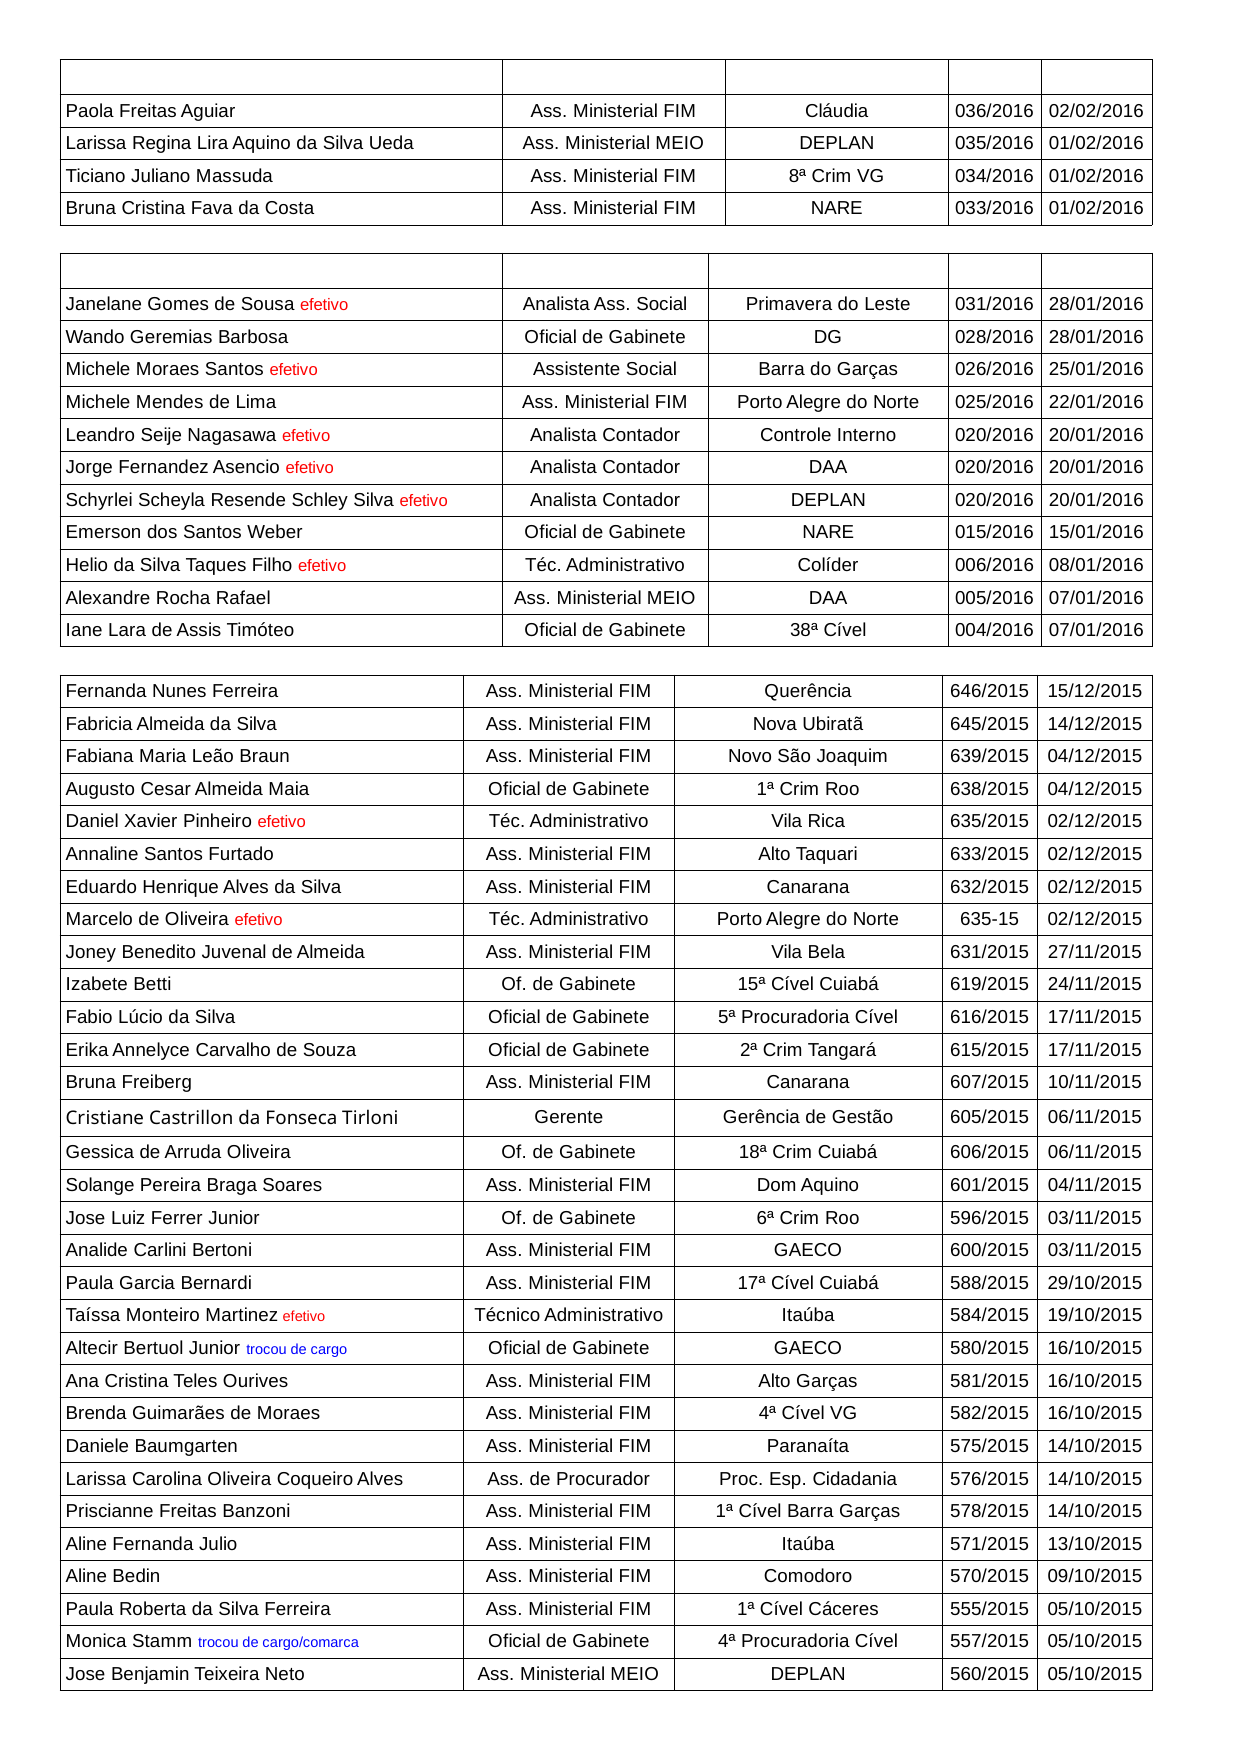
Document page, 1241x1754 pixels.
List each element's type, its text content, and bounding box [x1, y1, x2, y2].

table_cell Ass. Ministerial FIM [503, 387, 708, 418]
table_cell Vila Bela [675, 936, 942, 968]
table_cell 04/11/2015 [1038, 1170, 1152, 1201]
table_header [726, 60, 948, 94]
table_cell Alto Garças [675, 1365, 942, 1397]
table_cell 631/2015 [943, 936, 1037, 968]
table_cell Vila Rica [675, 806, 942, 838]
table_cell Erika Annelyce Carvalho de Souza [61, 1034, 463, 1066]
table_cell DEPLAN [675, 1659, 942, 1690]
table_cell Of. de Gabinete [464, 1202, 674, 1234]
table_cell 615/2015 [943, 1034, 1037, 1066]
table_cell 005/2016 [949, 582, 1041, 614]
table_cell 02/12/2015 [1038, 904, 1152, 935]
table_cell Dom Aquino [675, 1170, 942, 1201]
table_cell Ana Cristina Teles Ourives [61, 1365, 463, 1397]
table_cell Oficial de Gabinete [464, 1333, 674, 1364]
table_cell Téc. Administrativo [503, 550, 708, 581]
table_cell 04/12/2015 [1038, 774, 1152, 805]
table_cell 632/2015 [943, 871, 1037, 903]
table_cell Helio da Silva Taques Filho efetivo [61, 550, 502, 581]
table_cell 14/12/2015 [1038, 708, 1152, 740]
table_cell 581/2015 [943, 1365, 1037, 1397]
table_cell Paola Freitas Aguiar [61, 95, 502, 127]
table_cell 05/10/2015 [1038, 1626, 1152, 1658]
table_cell Fabricia Almeida da Silva [61, 708, 463, 740]
table_cell Téc. Administrativo [464, 806, 674, 838]
table_cell Ass. Ministerial FIM [464, 1561, 674, 1592]
table_cell Leandro Seije Nagasawa efetivo [61, 419, 502, 451]
table_header Querência [675, 676, 942, 707]
table_cell Analista Contador [503, 452, 708, 483]
table_cell Alexandre Rocha Rafael [61, 582, 502, 614]
table_cell DG [709, 321, 948, 353]
table_header [503, 254, 708, 288]
table_cell Nova Ubiratã [675, 708, 942, 740]
table_cell Técnico Administrativo [464, 1300, 674, 1332]
table_cell 07/01/2016 [1042, 582, 1152, 614]
table_cell Ass. Ministerial FIM [503, 95, 725, 127]
table_cell 026/2016 [949, 354, 1041, 386]
table_header Fernanda Nunes Ferreira [61, 676, 463, 707]
table_cell 02/02/2016 [1042, 95, 1152, 127]
table_cell 560/2015 [943, 1659, 1037, 1690]
table_cell 020/2016 [949, 419, 1041, 451]
table_cell Ass. Ministerial FIM [464, 708, 674, 740]
table_cell Ass. Ministerial FIM [464, 936, 674, 968]
table_cell 28/01/2016 [1042, 321, 1152, 353]
table_cell Monica Stamm trocou de cargo/comarca [61, 1626, 463, 1658]
table_cell 2ª Crim Tangará [675, 1034, 942, 1066]
table_cell Oficial de Gabinete [464, 1626, 674, 1658]
table_cell Gerente [464, 1100, 674, 1136]
table_cell Priscianne Freitas Banzoni [61, 1496, 463, 1527]
table_cell 635-15 [943, 904, 1037, 935]
table_cell Bruna Freiberg [61, 1067, 463, 1098]
table_cell 638/2015 [943, 774, 1037, 805]
table_cell Analista Contador [503, 419, 708, 451]
table_cell DAA [709, 582, 948, 614]
table_cell Itaúba [675, 1300, 942, 1332]
table_cell Fabio Lúcio da Silva [61, 1002, 463, 1033]
table_cell Altecir Bertuol Junior trocou de cargo [61, 1333, 463, 1364]
table_cell Schyrlei Scheyla Resende Schley Silva efetivo [61, 485, 502, 516]
table_cell 38ª Cível [709, 615, 948, 646]
table_cell 25/01/2016 [1042, 354, 1152, 386]
table_cell 575/2015 [943, 1431, 1037, 1462]
table_cell 015/2016 [949, 517, 1041, 549]
table_cell 606/2015 [943, 1137, 1037, 1169]
table_cell Izabete Betti [61, 969, 463, 1001]
table_cell Augusto Cesar Almeida Maia [61, 774, 463, 805]
table_cell Ass. Ministerial FIM [464, 871, 674, 903]
table_cell 607/2015 [943, 1067, 1037, 1098]
table_cell DEPLAN [709, 485, 948, 516]
table_cell Proc. Esp. Cidadania [675, 1463, 942, 1495]
table_cell Canarana [675, 871, 942, 903]
table_header [503, 60, 725, 94]
table_cell Daniel Xavier Pinheiro efetivo [61, 806, 463, 838]
table_cell Canarana [675, 1067, 942, 1098]
table_cell 578/2015 [943, 1496, 1037, 1527]
table_cell Ass. Ministerial FIM [464, 1170, 674, 1201]
table_header [61, 254, 502, 288]
table_cell Janelane Gomes de Sousa efetivo [61, 289, 502, 320]
table_cell 025/2016 [949, 387, 1041, 418]
table_header [949, 254, 1041, 288]
table_cell Solange Pereira Braga Soares [61, 1170, 463, 1201]
table_cell 15ª Cível Cuiabá [675, 969, 942, 1001]
table_header 646/2015 [943, 676, 1037, 707]
table_cell Fabiana Maria Leão Braun [61, 741, 463, 772]
table_cell 006/2016 [949, 550, 1041, 581]
table_cell 570/2015 [943, 1561, 1037, 1592]
table_cell Téc. Administrativo [464, 904, 674, 935]
table_cell Ass. Ministerial FIM [464, 741, 674, 772]
table_cell 582/2015 [943, 1398, 1037, 1429]
table_cell NARE [709, 517, 948, 549]
table_cell 020/2016 [949, 452, 1041, 483]
table_cell Gessica de Arruda Oliveira [61, 1137, 463, 1169]
table_cell Colíder [709, 550, 948, 581]
table_cell 19/10/2015 [1038, 1300, 1152, 1332]
table_cell Ass. Ministerial MEIO [464, 1659, 674, 1690]
table_cell 004/2016 [949, 615, 1041, 646]
table_cell 619/2015 [943, 969, 1037, 1001]
table_header Ass. Ministerial FIM [464, 676, 674, 707]
table_cell 596/2015 [943, 1202, 1037, 1234]
table_cell 01/02/2016 [1042, 193, 1152, 224]
table_cell 20/01/2016 [1042, 419, 1152, 451]
table_cell Ass. Ministerial FIM [464, 1267, 674, 1299]
table_cell 605/2015 [943, 1100, 1037, 1136]
table_cell 10/11/2015 [1038, 1067, 1152, 1098]
table_cell 028/2016 [949, 321, 1041, 353]
table_cell Primavera do Leste [709, 289, 948, 320]
table_cell DEPLAN [726, 128, 948, 159]
table_cell Aline Fernanda Julio [61, 1528, 463, 1560]
table_cell Oficial de Gabinete [503, 615, 708, 646]
table_cell DAA [709, 452, 948, 483]
table_cell Marcelo de Oliveira efetivo [61, 904, 463, 935]
table_cell Ass. Ministerial FIM [464, 839, 674, 870]
table_cell Oficial de Gabinete [464, 774, 674, 805]
table_cell GAECO [675, 1235, 942, 1266]
table_cell 05/10/2015 [1038, 1594, 1152, 1625]
table_cell 035/2016 [949, 128, 1041, 159]
table_cell 17/11/2015 [1038, 1002, 1152, 1033]
table_cell 584/2015 [943, 1300, 1037, 1332]
table_header 15/12/2015 [1038, 676, 1152, 707]
table_cell Jose Luiz Ferrer Junior [61, 1202, 463, 1234]
table_cell 571/2015 [943, 1528, 1037, 1560]
table_cell 01/02/2016 [1042, 160, 1152, 192]
table_cell 09/10/2015 [1038, 1561, 1152, 1592]
table_cell 14/10/2015 [1038, 1496, 1152, 1527]
table_cell Ass. Ministerial FIM [464, 1365, 674, 1397]
table_cell Taíssa Monteiro Martinez efetivo [61, 1300, 463, 1332]
table_cell Of. de Gabinete [464, 1137, 674, 1169]
table_cell 16/10/2015 [1038, 1365, 1152, 1397]
table_cell Michele Mendes de Lima [61, 387, 502, 418]
table_cell 033/2016 [949, 193, 1041, 224]
table_cell Analide Carlini Bertoni [61, 1235, 463, 1266]
table_cell Ass. Ministerial FIM [464, 1528, 674, 1560]
table_cell Novo São Joaquim [675, 741, 942, 772]
table_cell Comodoro [675, 1561, 942, 1592]
table_cell Analista Contador [503, 485, 708, 516]
table_cell 29/10/2015 [1038, 1267, 1152, 1299]
table_cell Controle Interno [709, 419, 948, 451]
table_cell Daniele Baumgarten [61, 1431, 463, 1462]
table_cell Ass. Ministerial FIM [464, 1398, 674, 1429]
table_cell Gerência de Gestão [675, 1100, 942, 1136]
table_cell 031/2016 [949, 289, 1041, 320]
table_cell 18ª Crim Cuiabá [675, 1137, 942, 1169]
table_header [61, 60, 502, 94]
table_cell 02/12/2015 [1038, 806, 1152, 838]
table_cell 1ª Crim Roo [675, 774, 942, 805]
table_cell Ass. Ministerial FIM [464, 1067, 674, 1098]
table_cell GAECO [675, 1333, 942, 1364]
table_cell Iane Lara de Assis Timóteo [61, 615, 502, 646]
table_cell 4ª Procuradoria Cível [675, 1626, 942, 1658]
table_cell Assistente Social [503, 354, 708, 386]
table_cell Larissa Carolina Oliveira Coqueiro Alves [61, 1463, 463, 1495]
table_cell Paula Garcia Bernardi [61, 1267, 463, 1299]
table_cell 03/11/2015 [1038, 1235, 1152, 1266]
table_cell Annaline Santos Furtado [61, 839, 463, 870]
table_cell Porto Alegre do Norte [675, 904, 942, 935]
table_cell Brenda Guimarães de Moraes [61, 1398, 463, 1429]
table_cell 036/2016 [949, 95, 1041, 127]
table_cell Porto Alegre do Norte [709, 387, 948, 418]
table_cell Ass. Ministerial FIM [464, 1496, 674, 1527]
table_cell Aline Bedin [61, 1561, 463, 1592]
table_header [1042, 254, 1152, 288]
table_cell Cláudia [726, 95, 948, 127]
table_cell Analista Ass. Social [503, 289, 708, 320]
table_cell 4ª Cível VG [675, 1398, 942, 1429]
table_cell 020/2016 [949, 485, 1041, 516]
table_cell 13/10/2015 [1038, 1528, 1152, 1560]
table_cell Bruna Cristina Fava da Costa [61, 193, 502, 224]
table_cell 17/11/2015 [1038, 1034, 1152, 1066]
table_cell 588/2015 [943, 1267, 1037, 1299]
table_cell 5ª Procuradoria Cível [675, 1002, 942, 1033]
table_cell 06/11/2015 [1038, 1137, 1152, 1169]
table_cell NARE [726, 193, 948, 224]
table_cell Ticiano Juliano Massuda [61, 160, 502, 192]
table_cell 22/01/2016 [1042, 387, 1152, 418]
table_cell 27/11/2015 [1038, 936, 1152, 968]
table_cell Jose Benjamin Teixeira Neto [61, 1659, 463, 1690]
table_cell Joney Benedito Juvenal de Almeida [61, 936, 463, 968]
table_cell Ass. Ministerial MEIO [503, 582, 708, 614]
table_cell 17ª Cível Cuiabá [675, 1267, 942, 1299]
table_cell Ass. Ministerial FIM [464, 1594, 674, 1625]
table_cell Paula Roberta da Silva Ferreira [61, 1594, 463, 1625]
table_cell 06/11/2015 [1038, 1100, 1152, 1136]
table_cell 02/12/2015 [1038, 839, 1152, 870]
table_cell 20/01/2016 [1042, 485, 1152, 516]
table_cell Ass. Ministerial FIM [503, 193, 725, 224]
table_cell 20/01/2016 [1042, 452, 1152, 483]
table_cell 639/2015 [943, 741, 1037, 772]
table_cell Cristiane Castrillon da Fonseca Tirloni [61, 1100, 463, 1136]
table_cell 14/10/2015 [1038, 1463, 1152, 1495]
table_cell 1ª Cível Barra Garças [675, 1496, 942, 1527]
table_cell Emerson dos Santos Weber [61, 517, 502, 549]
table_cell Alto Taquari [675, 839, 942, 870]
table_cell 555/2015 [943, 1594, 1037, 1625]
table_cell 05/10/2015 [1038, 1659, 1152, 1690]
table_cell 03/11/2015 [1038, 1202, 1152, 1234]
table_header [949, 60, 1041, 94]
table_cell Ass. Ministerial FIM [464, 1235, 674, 1266]
table_cell 576/2015 [943, 1463, 1037, 1495]
table_cell Larissa Regina Lira Aquino da Silva Ueda [61, 128, 502, 159]
table_cell 01/02/2016 [1042, 128, 1152, 159]
table_cell 28/01/2016 [1042, 289, 1152, 320]
table_cell 08/01/2016 [1042, 550, 1152, 581]
table_cell 15/01/2016 [1042, 517, 1152, 549]
table_cell Eduardo Henrique Alves da Silva [61, 871, 463, 903]
table_cell Jorge Fernandez Asencio efetivo [61, 452, 502, 483]
table_cell 14/10/2015 [1038, 1431, 1152, 1462]
table_cell 034/2016 [949, 160, 1041, 192]
table_cell 8ª Crim VG [726, 160, 948, 192]
table_cell 04/12/2015 [1038, 741, 1152, 772]
table_cell 600/2015 [943, 1235, 1037, 1266]
table_cell 07/01/2016 [1042, 615, 1152, 646]
table_cell 601/2015 [943, 1170, 1037, 1201]
table_cell Of. de Gabinete [464, 969, 674, 1001]
table_cell Itaúba [675, 1528, 942, 1560]
table_cell 1ª Cível Cáceres [675, 1594, 942, 1625]
table_cell Oficial de Gabinete [503, 321, 708, 353]
table_cell Ass. de Procurador [464, 1463, 674, 1495]
table_cell Paranaíta [675, 1431, 942, 1462]
table_cell 6ª Crim Roo [675, 1202, 942, 1234]
table_cell 633/2015 [943, 839, 1037, 870]
table_cell 635/2015 [943, 806, 1037, 838]
table_cell Wando Geremias Barbosa [61, 321, 502, 353]
table_cell 580/2015 [943, 1333, 1037, 1364]
table_cell Oficial de Gabinete [464, 1034, 674, 1066]
table_cell Michele Moraes Santos efetivo [61, 354, 502, 386]
table_cell Ass. Ministerial FIM [503, 160, 725, 192]
table_cell 16/10/2015 [1038, 1333, 1152, 1364]
table_cell 24/11/2015 [1038, 969, 1152, 1001]
table_cell 616/2015 [943, 1002, 1037, 1033]
table_cell Oficial de Gabinete [464, 1002, 674, 1033]
table_cell Ass. Ministerial MEIO [503, 128, 725, 159]
table_cell Ass. Ministerial FIM [464, 1431, 674, 1462]
table_cell 16/10/2015 [1038, 1398, 1152, 1429]
table_cell Oficial de Gabinete [503, 517, 708, 549]
table_header [709, 254, 948, 288]
table_cell 645/2015 [943, 708, 1037, 740]
table_header [1042, 60, 1152, 94]
table_cell 02/12/2015 [1038, 871, 1152, 903]
table_cell Barra do Garças [709, 354, 948, 386]
table_cell 557/2015 [943, 1626, 1037, 1658]
